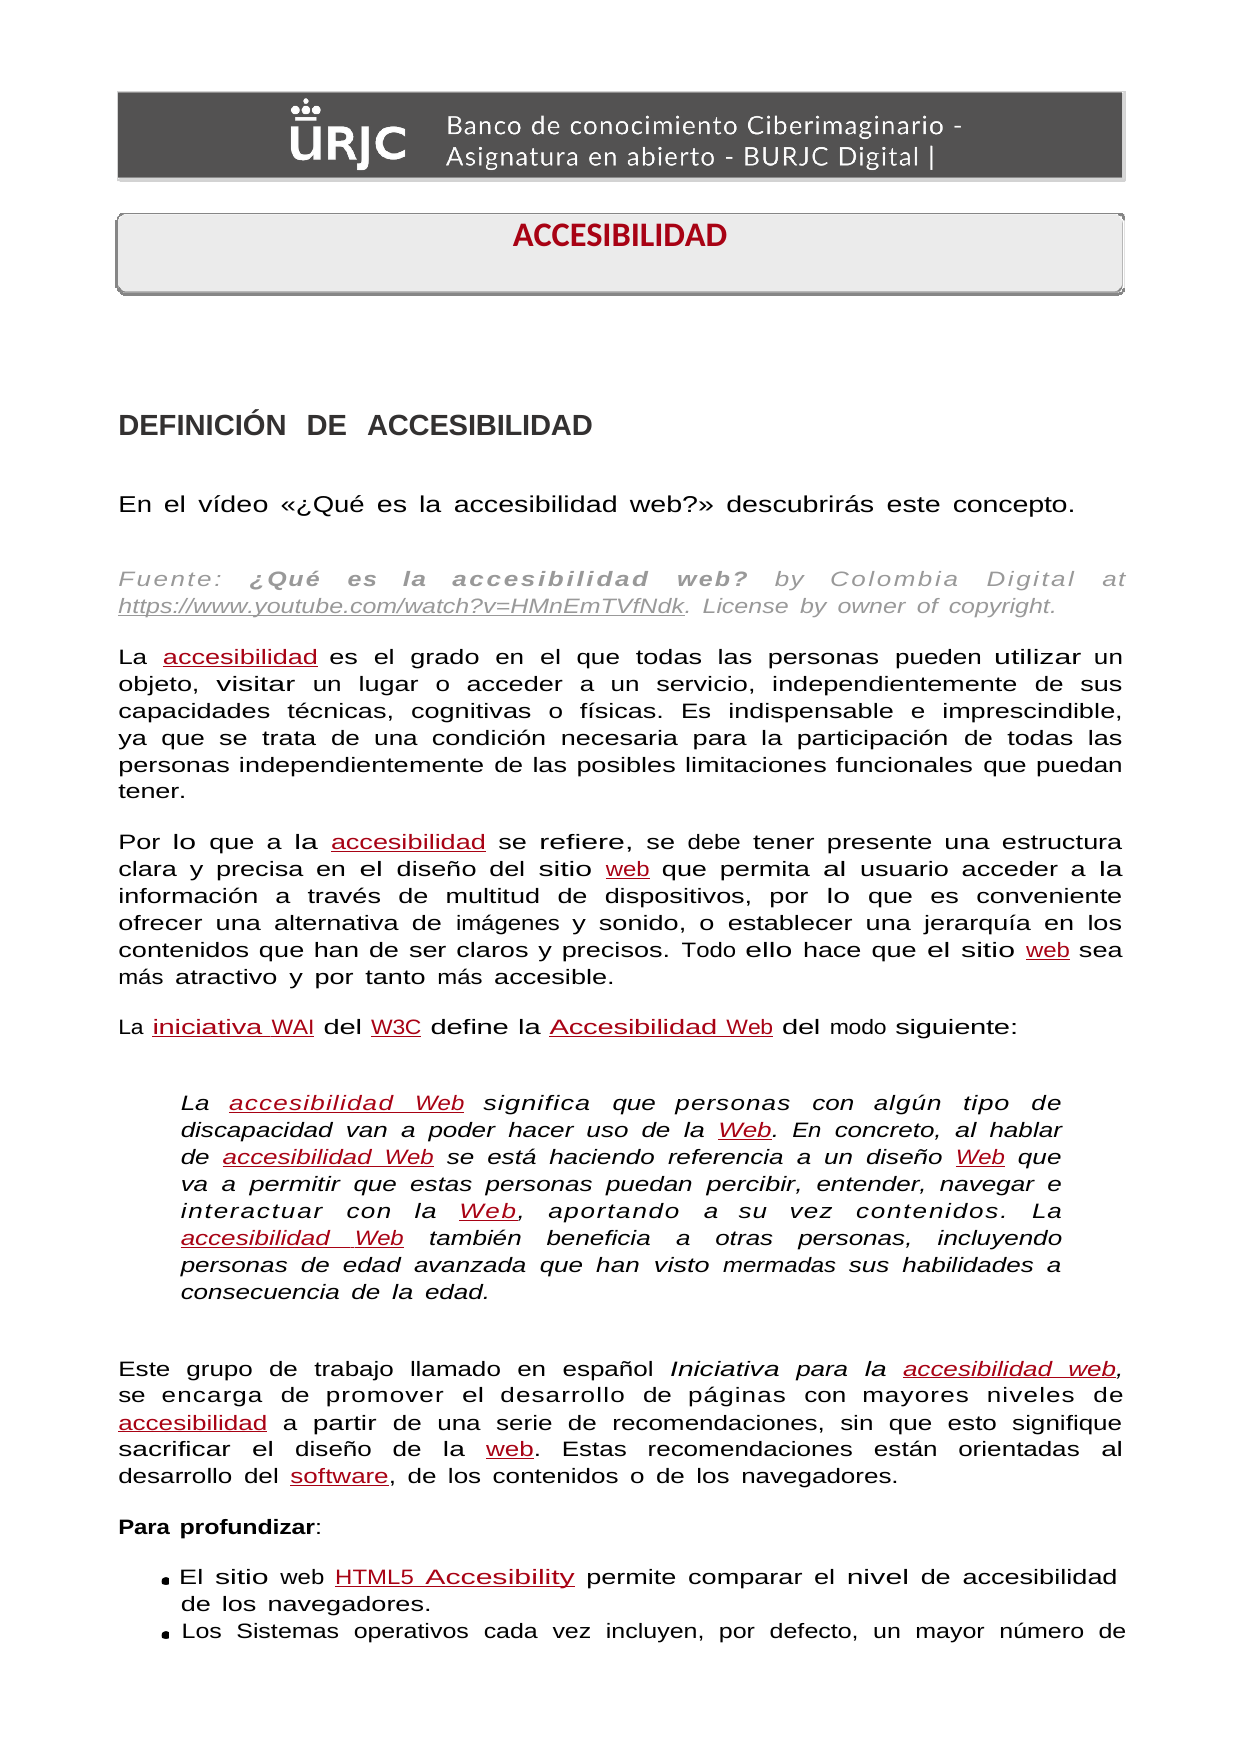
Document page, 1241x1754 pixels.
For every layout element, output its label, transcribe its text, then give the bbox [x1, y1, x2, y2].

text La accesibilidad es el grado en el que todas las personas pueden utilizar un objeto, visitar un lugar o acceder a un servicio, independientemente de sus capacidades técnicas, cognitivas o físicas. Es indispensable e imprescindible, ya que se trata de una condición necesaria para la participación de todas las personas independientemente de las posibles limitaciones funcionales que puedan tener. [118, 644, 1123, 803]
text El sitio web HTML5 Accesibility permite comparar el nivel de accesibilidad de los navegadores. [162, 1565, 1122, 1616]
text La accesibilidad Web significa que personas con algún tipo de discapacidad van a poder hacer uso de la Web. En concreto, al hablar de accesibilidad Web se está haciendo referencia a un diseño Web que va a permitir que estas personas puedan percibir, entender, navegar e interactuar con la Web, aportando a su vez contenidos. La accesibilidad Web también beneficia a otras personas, incluyendo personas de edad avanzada que han visto mermadas sus habilidades a consecuencia de la edad. [181, 1091, 1062, 1304]
subtitle En el vídeo «¿Qué es la accesibilidad web?» descubrirás este concepto. [118, 491, 1138, 517]
picture [161, 1631, 169, 1639]
text Este grupo de trabajo llamado en español Iniciativa para la accesibilidad web, se encarga de promover el desarrollo de páginas con mayores niveles de accesibilidad a partir de una serie de recomendaciones, sin que esto signifique sacrificar el diseño de la web. Estas recomendaciones están orientadas al desarrollo del software, de los contenidos o de los navegadores. [118, 1356, 1124, 1488]
text La iniciativa WAI del W3C define la Accesibilidad Web del modo siguiente: [118, 1015, 1138, 1039]
picture [115, 213, 1125, 296]
text Los Sistemas operativos cada vez incluyen, por defecto, un mayor número de [162, 1619, 1138, 1643]
text Por lo que a la accesibilidad se refiere, se debe tener presente una estructura clara y precisa en el diseño del sitio web que permita al usuario acceder a la información a través de multitud de dispositivos, por lo que es conveniente ofrecer una alternativa de imágenes y sonido, o establecer una jerarquía en los contenidos que han de ser claros y precisos. Todo ello hace que el sitio web sea más atractivo y por tanto más accesible. [118, 830, 1123, 989]
picture [117, 91, 1126, 182]
text Fuente: ¿Qué es la accesibilidad web? by Colombia Digital at https://www.youtube.com/watch?v=HMnEmTVfNdk. License by owner of copyright. [118, 567, 1125, 618]
subtitle Para profundizar: [118, 1515, 1138, 1539]
subtitle DEFINICIÓN DE ACCESIBILIDAD [118, 408, 1138, 441]
picture [161, 1577, 169, 1585]
